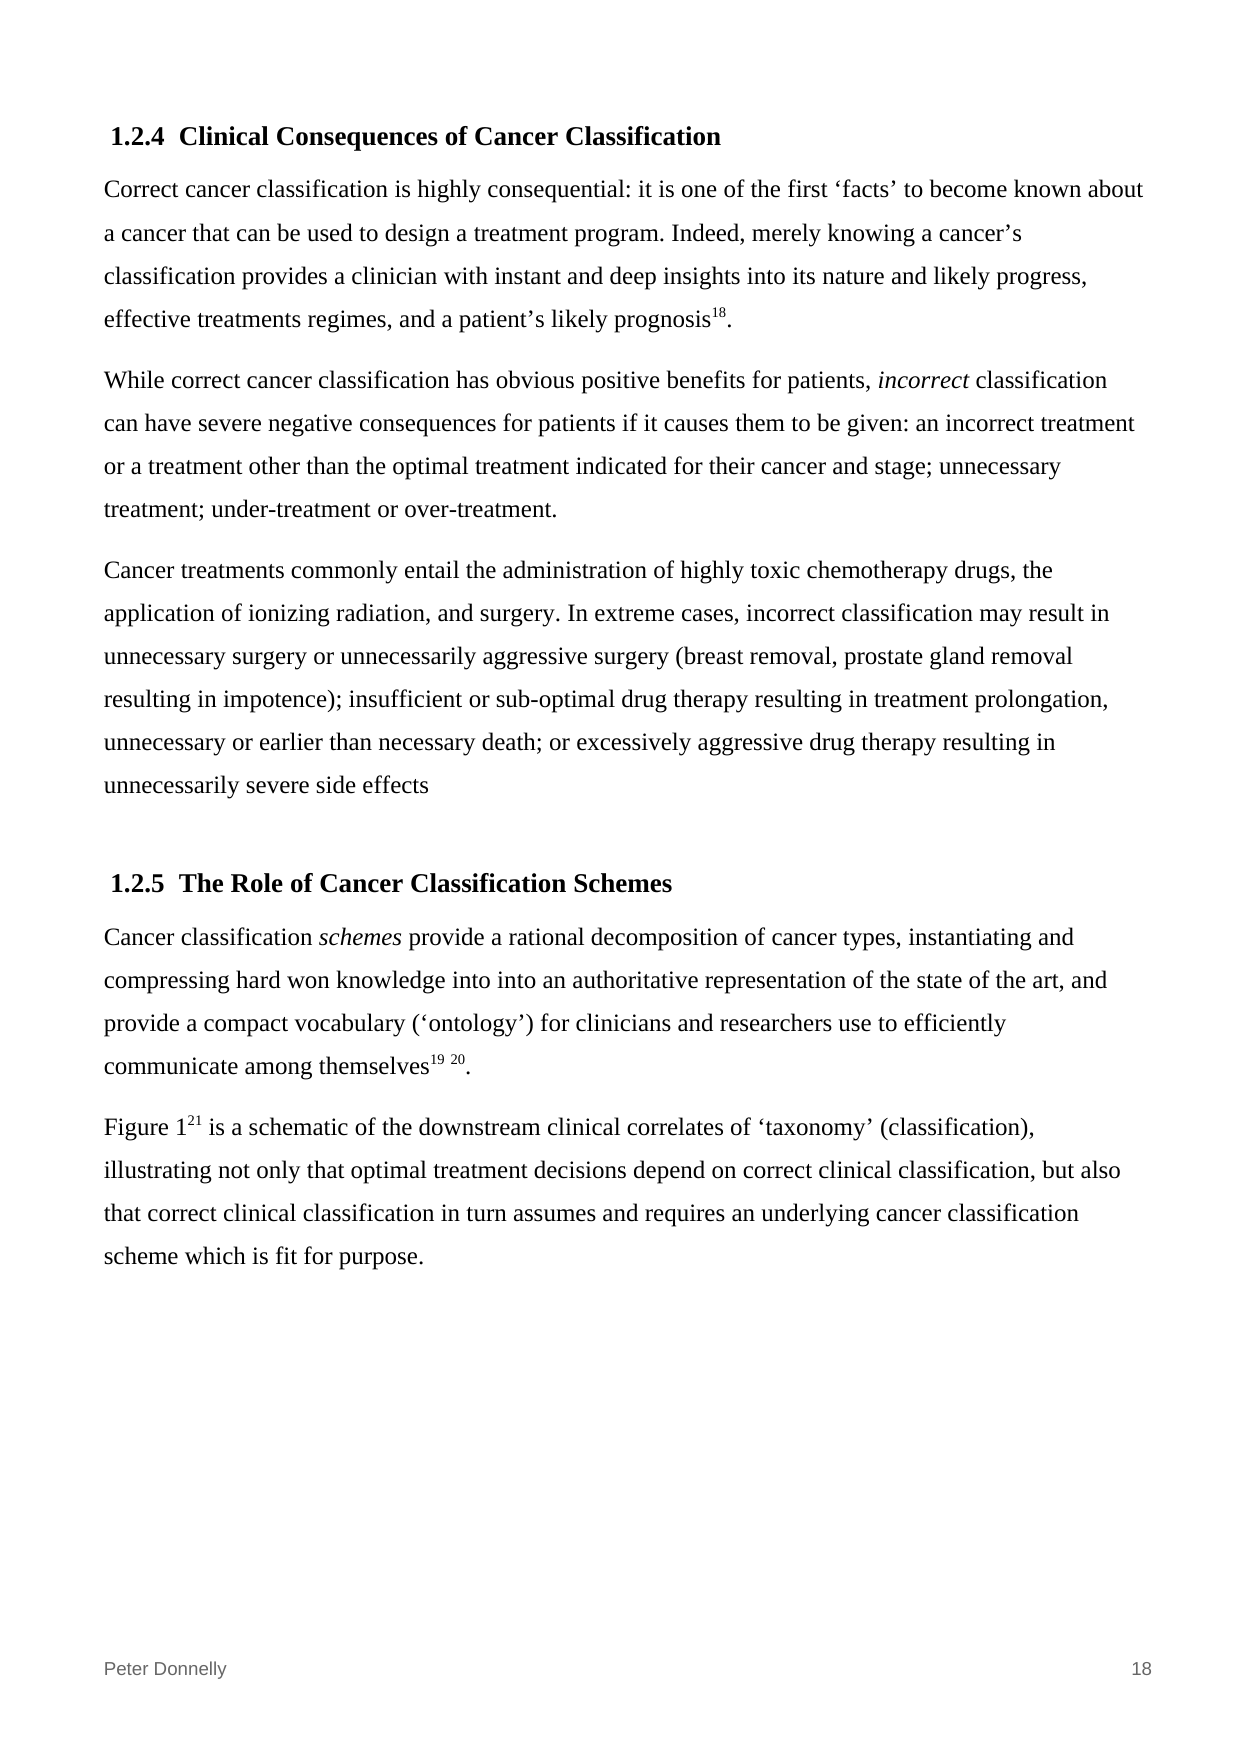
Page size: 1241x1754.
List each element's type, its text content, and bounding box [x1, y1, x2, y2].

subtitle Clinical Consequences of Cancer Classification [103, 120, 1146, 151]
text While correct cancer classification has obvious positive benefits for patients, incorrect classification can have severe negative consequences for patients if it causes them to be given: an incorrect treatment or a treatment other than the optimal treatment indicated for their cancer and stage; unnecessary treatment; under-treatment or over-treatment. [103, 365, 1146, 523]
subtitle The Role of Cancer Classification Schemes [103, 867, 1146, 898]
text Cancer classification schemes provide a rational decomposition of cancer types, instantiating and compressing hard won knowledge into into an authoritative representation of the state of the art, and provide a compact vocabulary (‘ontology’) for clinicians and researchers use to efficiently communicate among themselves . [103, 922, 1146, 1080]
text Cancer treatments commonly entail the administration of highly toxic chemotherapy drugs, the application of ionizing radiation, and surgery. In extreme cases, incorrect classification may result in unnecessary surgery or unnecessarily aggressive surgery (breast removal, prostate gland removal resulting in impotence); insufficient or sub-optimal drug therapy resulting in treatment prolongation, unnecessary or earlier than necessary death; or excessively aggressive drug therapy resulting in unnecessarily severe side effects [103, 555, 1146, 799]
text Correct cancer classification is highly consequential: it is one of the first ‘facts’ to become known about a cancer that can be used to design a treatment program. Indeed, merely knowing a cancer’s classification provides a clinician with instant and deep insights into its nature and likely progress, effective treatments regimes, and a patient’s likely prognosis. [103, 174, 1146, 333]
text Figure 1 is a schematic of the downstream clinical correlates of ‘taxonomy’ (classification), illustrating not only that optimal treatment decisions depend on correct clinical classification, but also that correct clinical classification in turn assumes and requires an underlying cancer classification scheme which is fit for purpose. [103, 1112, 1146, 1270]
